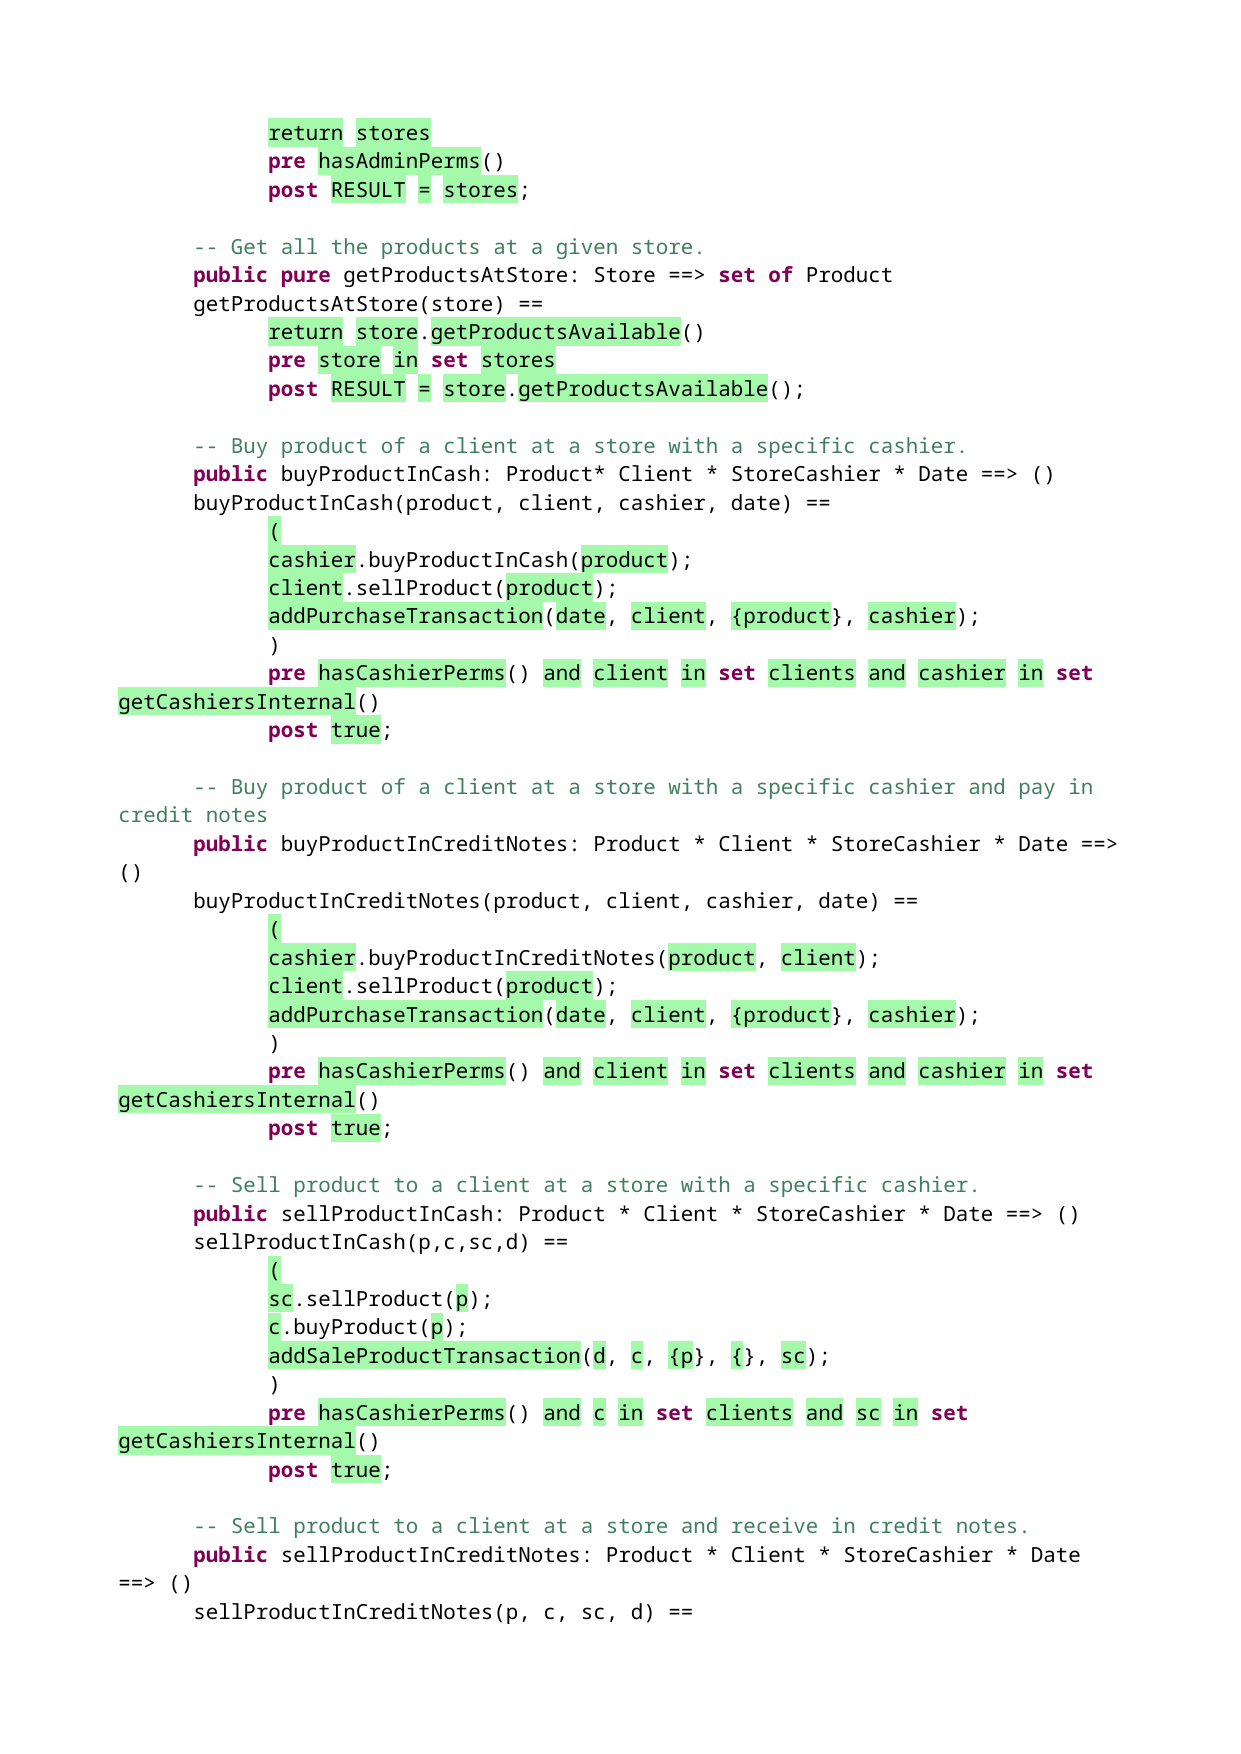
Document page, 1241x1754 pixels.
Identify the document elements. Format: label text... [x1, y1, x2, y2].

text ) [118, 1028, 1122, 1057]
text post true; [118, 715, 1122, 744]
text client.sellProduct(product); [118, 971, 1122, 1000]
text ) [118, 630, 1122, 658]
text return store.getProductsAvailable() [118, 317, 1122, 346]
text pre hasAdminPerms() [118, 147, 1122, 175]
text addPurchaseTransaction(date, client, {product}, cashier); [118, 602, 1122, 630]
text cashier.buyProductInCash(product); [118, 545, 1122, 573]
text pre hasCashierPerms() and client in set clients and cashier in set getCashiersInternal() [118, 1057, 1122, 1113]
text post RESULT = store.getProductsAvailable(); [118, 374, 1122, 402]
text pre hasCashierPerms() and client in set clients and cashier in set getCashiersInternal() [118, 658, 1122, 715]
text addSaleProductTransaction(d, c, {p}, {}, sc); [118, 1341, 1122, 1369]
text post true; [118, 1455, 1122, 1483]
text ( [118, 516, 1122, 545]
text -- Get all the products at a given store. [118, 232, 1122, 260]
text ( [118, 914, 1122, 943]
text cashier.buyProductInCreditNotes(product, client); [118, 943, 1122, 971]
text public sellProductInCash: Product * Client * StoreCashier * Date ==> () [118, 1199, 1122, 1227]
text post RESULT = stores; [118, 175, 1122, 203]
text public buyProductInCash: Product* Client * StoreCashier * Date ==> () [118, 459, 1122, 488]
text ( [118, 1256, 1122, 1284]
text pre store in set stores [118, 346, 1122, 374]
text c.buyProduct(p); [118, 1312, 1122, 1341]
text addPurchaseTransaction(date, client, {product}, cashier); [118, 1000, 1122, 1028]
text buyProductInCash(product, client, cashier, date) == [118, 488, 1122, 516]
text -- Buy product of a client at a store with a specific cashier and pay in credit notes [118, 772, 1122, 829]
text public buyProductInCreditNotes: Product * Client * StoreCashier * Date ==> () [118, 829, 1122, 886]
text public pure getProductsAtStore: Store ==> set of Product [118, 260, 1122, 289]
text -- Sell product to a client at a store with a specific cashier. [118, 1170, 1122, 1199]
text getProductsAtStore(store) == [118, 289, 1122, 317]
text post true; [118, 1113, 1122, 1142]
text return stores [118, 118, 1122, 147]
text pre hasCashierPerms() and c in set clients and sc in set getCashiersInternal() [118, 1398, 1122, 1455]
text buyProductInCreditNotes(product, client, cashier, date) == [118, 886, 1122, 914]
text public sellProductInCreditNotes: Product * Client * StoreCashier * Date ==> () [118, 1540, 1122, 1597]
text -- Sell product to a client at a store and receive in credit notes. [118, 1512, 1122, 1540]
text ) [118, 1369, 1122, 1398]
text client.sellProduct(product); [118, 573, 1122, 602]
text sellProductInCreditNotes(p, c, sc, d) == [118, 1597, 1122, 1625]
text sellProductInCash(p,c,sc,d) == [118, 1227, 1122, 1256]
text sc.sellProduct(p); [118, 1284, 1122, 1312]
text -- Buy product of a client at a store with a specific cashier. [118, 431, 1122, 459]
